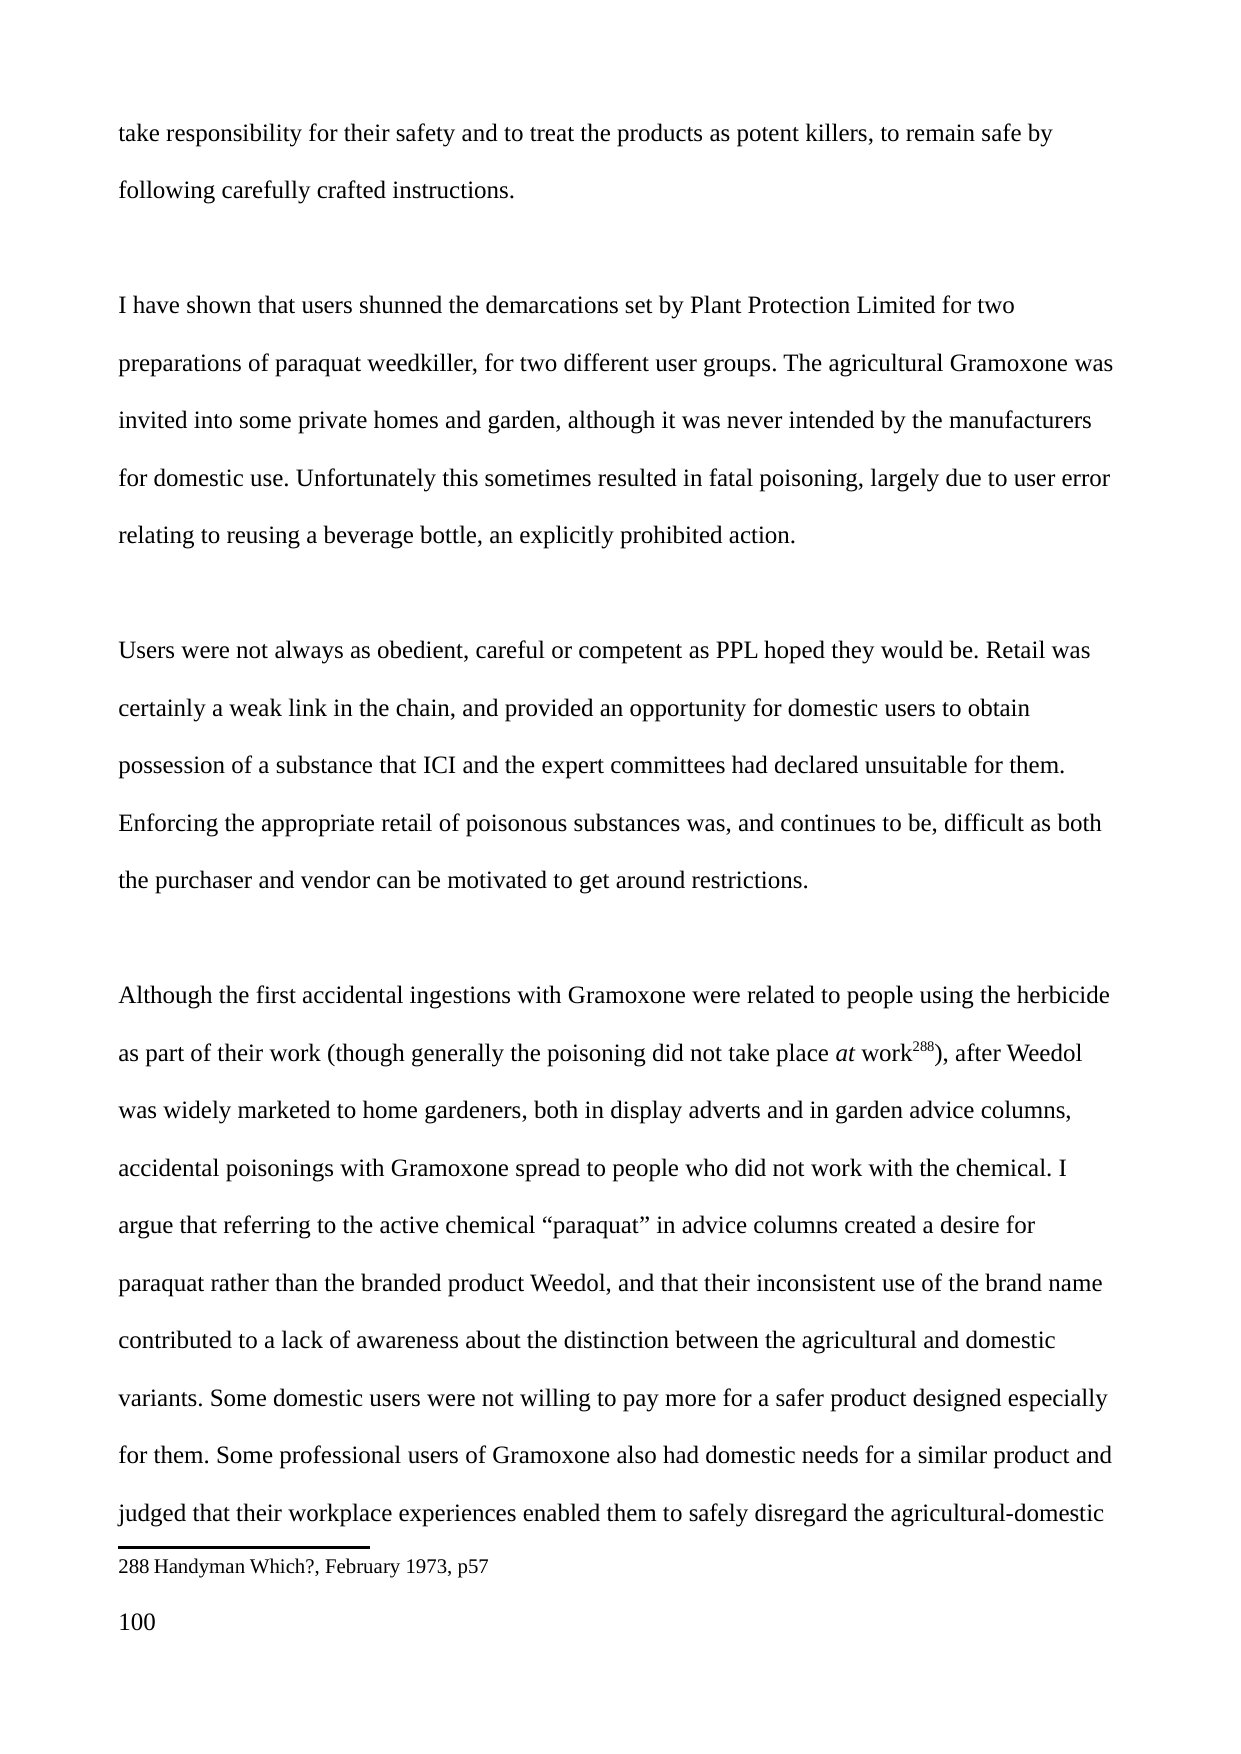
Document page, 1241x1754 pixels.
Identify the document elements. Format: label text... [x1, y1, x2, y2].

text Users were not always as obedient, careful or competent as PPL hoped they would be. Retail was certainly a weak link in the chain, and provided an opportunity for domestic users to obtain possession of a substance that ICI and the expert committees had declared unsuitable for them. Enforcing the appropriate retail of poisonous substances was, and continues to be, difficult as both the purchaser and vendor can be motivated to get around restrictions. [118, 636, 1122, 894]
text take responsibility for their safety and to treat the products as potent killers, to remain safe by following carefully crafted instructions. [118, 118, 1122, 204]
text Although the first accidental ingestions with Gramoxone were related to people using the herbicide as part of their work (though generally the poisoning did not take place at work), after Weedol was widely marketed to home gardeners, both in display adverts and in garden advice columns, accidental poisonings with Gramoxone spread to people who did not work with the chemical. I argue that referring to the active chemical “paraquat” in advice columns created a desire for paraquat rather than the branded product Weedol, and that their inconsistent use of the brand name contributed to a lack of awareness about the distinction between the agricultural and domestic variants. Some domestic users were not willing to pay more for a safer product designed especially for them. Some professional users of Gramoxone also had domestic needs for a similar product and judged that their workplace experiences enabled them to safely disregard the agricultural-domestic [118, 981, 1122, 1527]
text Handyman Which?, February 1973, p57 [118, 1553, 1122, 1578]
text I have shown that users shunned the demarcations set by Plant Protection Limited for two preparations of paraquat weedkiller, for two different user groups. The agricultural Gramoxone was invited into some private homes and garden, although it was never intended by the manufacturers for domestic use. Unfortunately this sometimes resulted in fatal poisoning, largely due to user error relating to reusing a beverage bottle, an explicitly prohibited action. [118, 291, 1122, 549]
